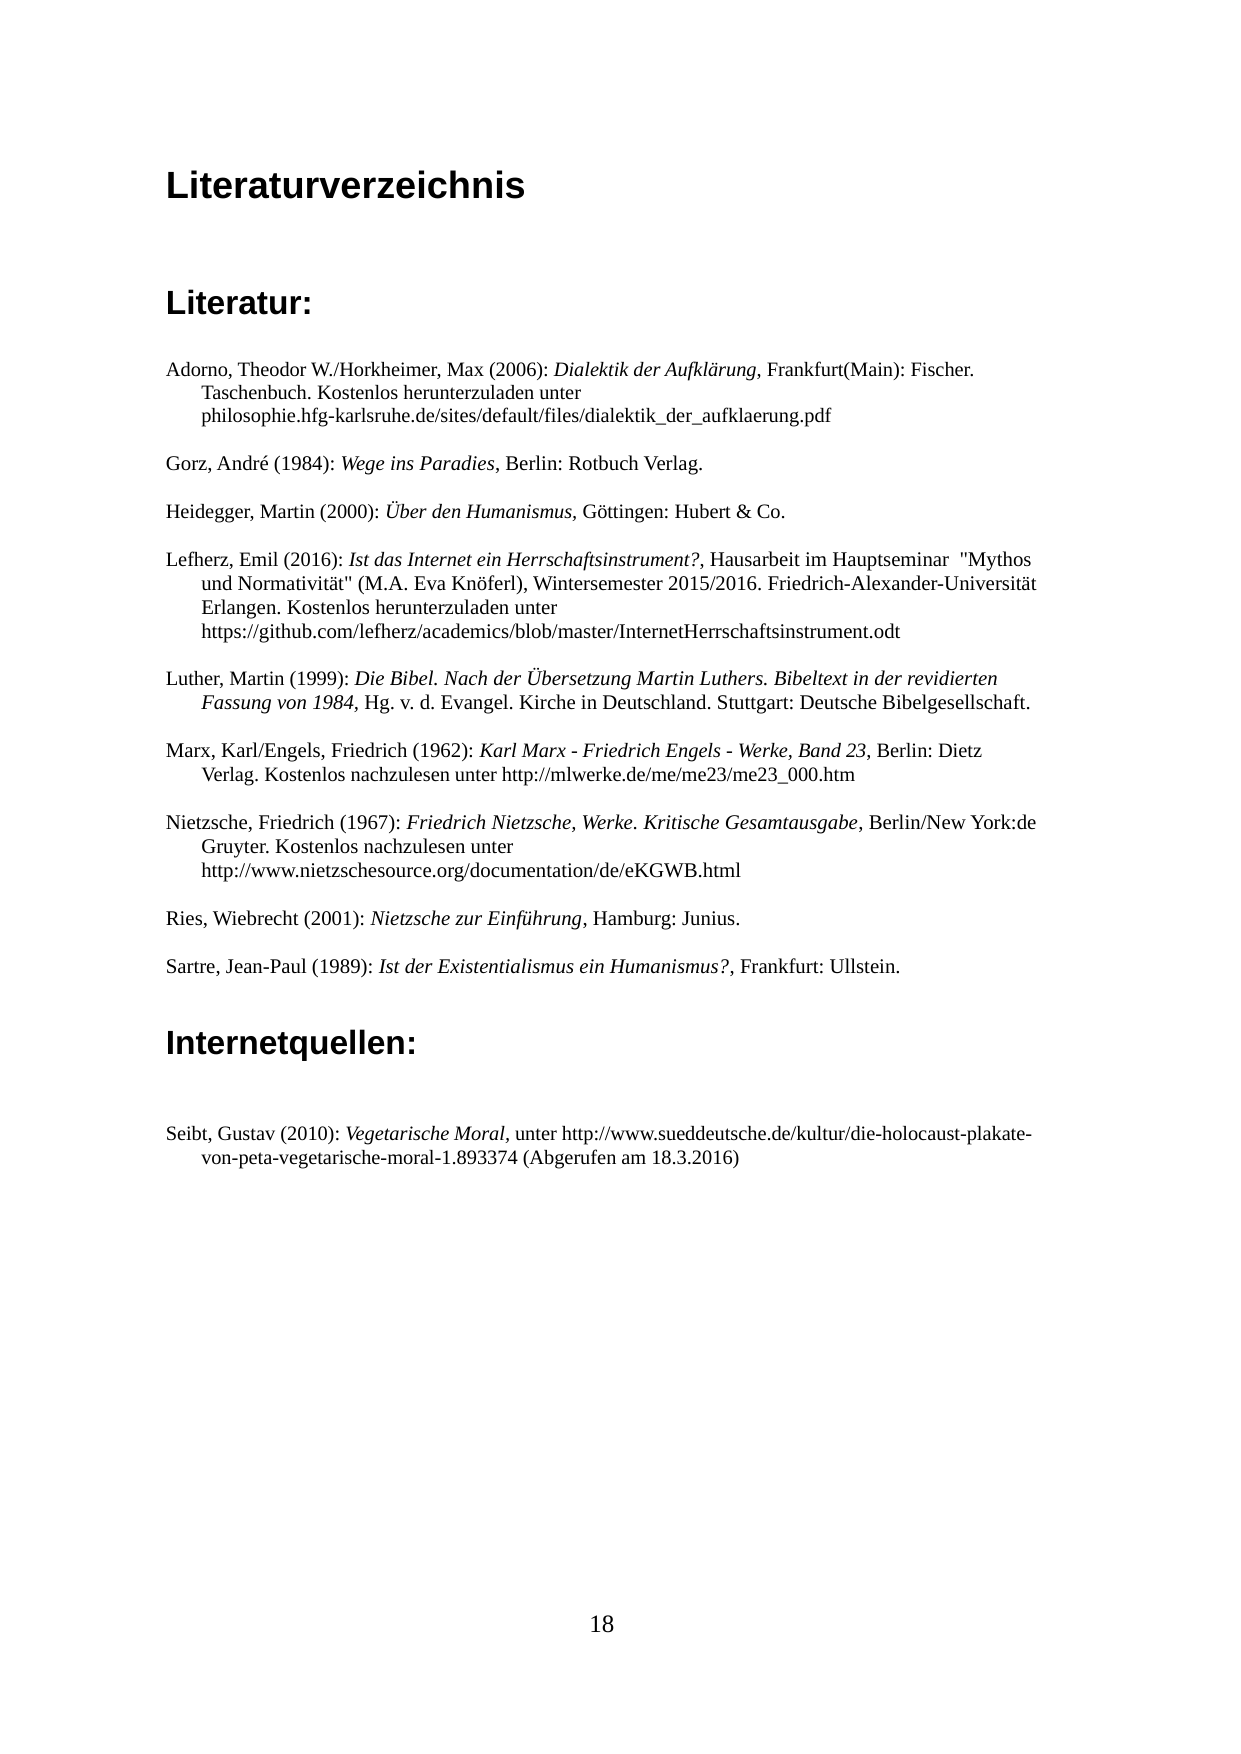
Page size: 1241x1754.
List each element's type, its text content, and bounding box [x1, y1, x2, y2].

text Marx, Karl/Engels, Friedrich (1962): Karl Marx - Friedrich Engels - Werke, Band 23, Berlin: Dietz Verlag. Kostenlos nachzulesen unter http://mlwerke.de/me/me23/me23_000.htm [166, 738, 1037, 786]
text Lefherz, Emil (2016): Ist das Internet ein Herrschaftsinstrument?, Hausarbeit im Hauptseminar "Mythos und Normativität" (M.A. Eva Knöferl), Wintersemester 2015/2016. Friedrich-Alexander-Universität Erlangen. Kostenlos herunterzuladen unter https://github.com/lefherz/academics/blob/master/InternetHerrschaftsinstrument.odt [166, 547, 1037, 643]
text Seibt, Gustav (2010): Vegetarische Moral, unter http://www.sueddeutsche.de/kultur/die-holocaust-plakate-von-peta-vegetarische-moral-1.893374 (Abgerufen am 18.3.2016) [166, 1122, 1037, 1168]
subtitle Literatur: [166, 283, 1037, 321]
subtitle Internetquellen: [166, 1023, 1037, 1062]
text Gorz, André (1984): Wege ins Paradies, Berlin: Rotbuch Verlag. [166, 451, 1037, 475]
subtitle Literaturverzeichnis [166, 162, 1037, 206]
text Heidegger, Martin (2000): Über den Humanismus, Göttingen: Hubert & Co. [166, 499, 1037, 523]
text Ries, Wiebrecht (2001): Nietzsche zur Einführung, Hamburg: Junius. [166, 906, 1037, 930]
text Sartre, Jean-Paul (1989): Ist der Existentialismus ein Humanismus?, Frankfurt: Ullstein. [166, 954, 1037, 978]
text Adorno, Theodor W./Horkheimer, Max (2006): Dialektik der Aufklärung, Frankfurt(Main): Fischer. Taschenbuch. Kostenlos herunterzuladen unter philosophie.hfg-karlsruhe.de/sites/default/files/dialektik_der_aufklaerung.pdf [166, 357, 1037, 427]
text Nietzsche, Friedrich (1967): Friedrich Nietzsche, Werke. Kritische Gesamtausgabe, Berlin/New York:de Gruyter. Kostenlos nachzulesen unter http://www.nietzschesource.org/documentation/de/eKGWB.html [166, 810, 1037, 882]
text Luther, Martin (1999): Die Bibel. Nach der Übersetzung Martin Luthers. Bibeltext in der revidierten Fassung von 1984, Hg. v. d. Evangel. Kirche in Deutschland. Stuttgart: Deutsche Bibelgesellschaft. [166, 666, 1037, 714]
